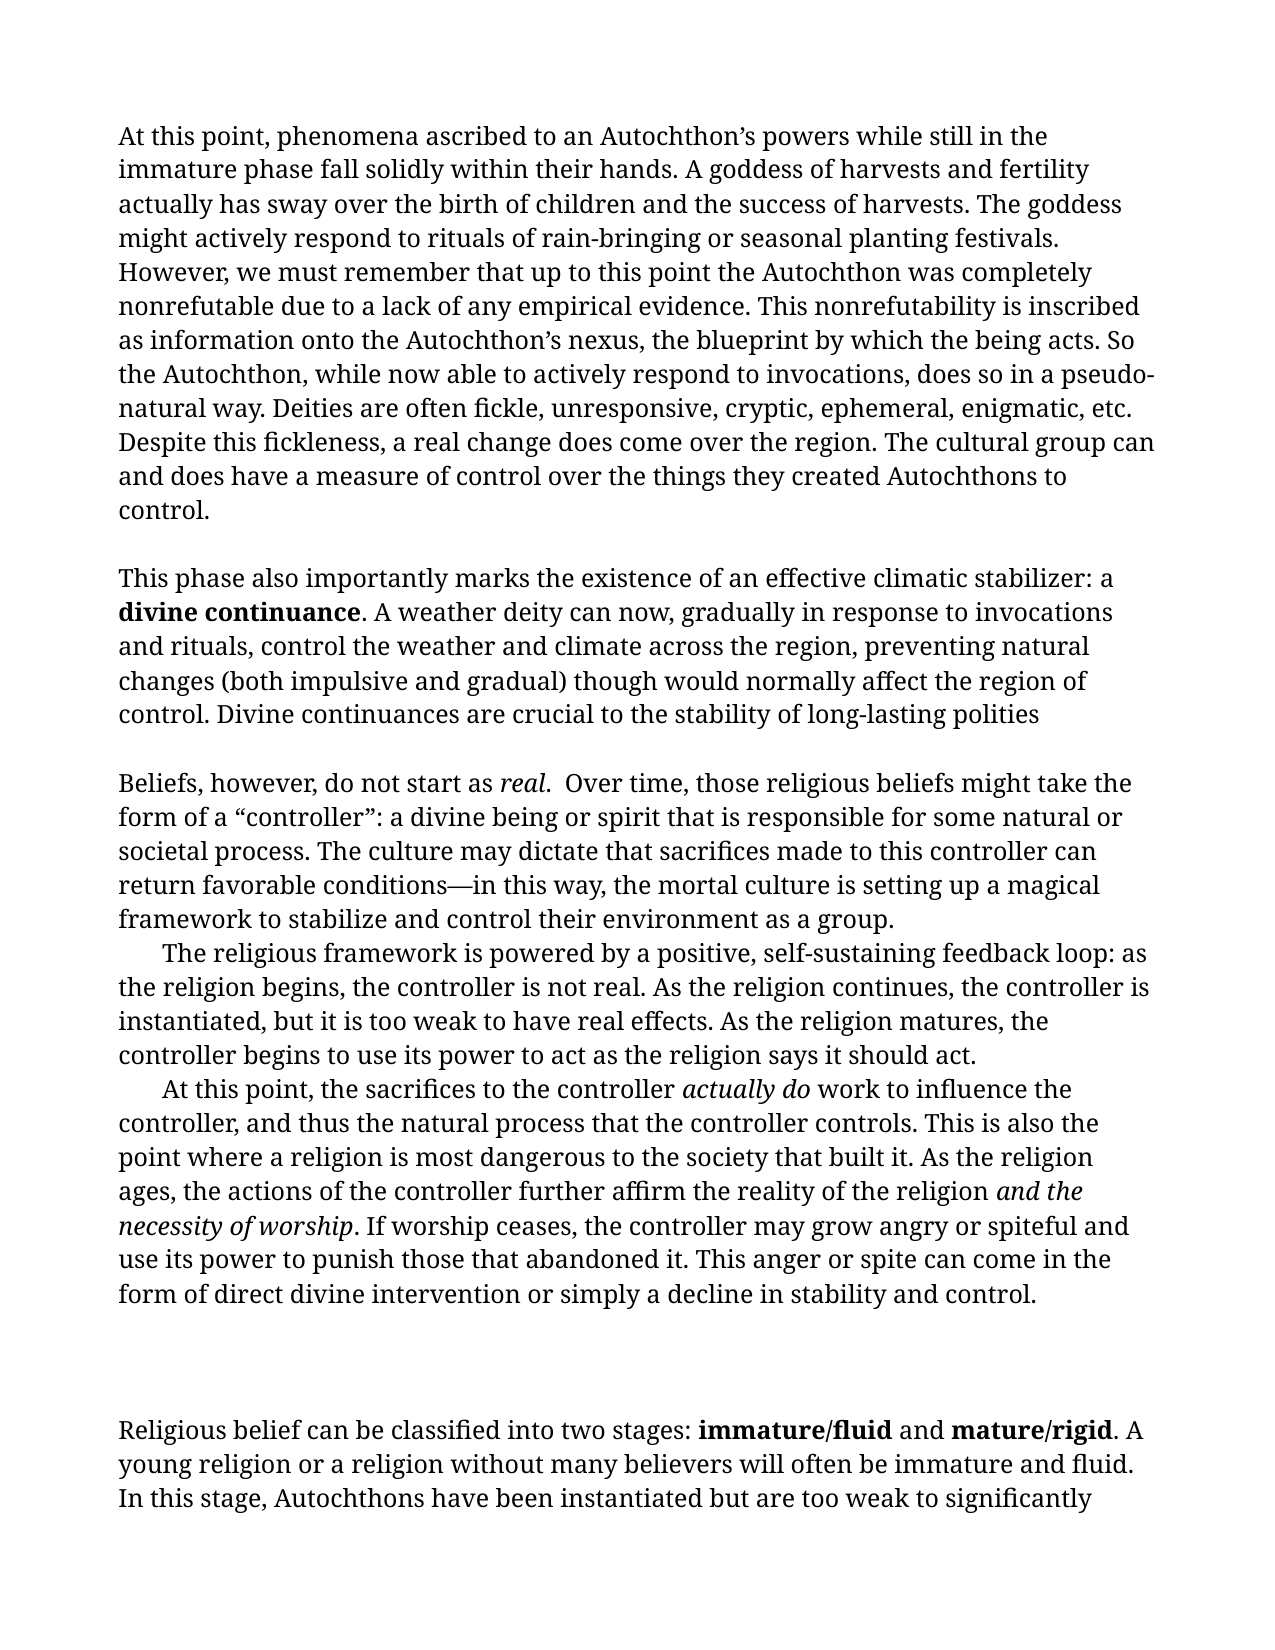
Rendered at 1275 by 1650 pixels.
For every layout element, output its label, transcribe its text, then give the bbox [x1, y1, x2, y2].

text At this point, the sacrifices to the controller actually do work to influence the controller, and thus the natural process that the controller controls. This is also the point where a religion is most dangerous to the society that built it. As the religion ages, the actions of the controller further affirm the reality of the religion and the necessity of worship. If worship ceases, the controller may grow angry or spiteful and use its power to punish those that abandoned it. This anger or spite can come in the form of direct divine intervention or simply a decline in stability and control. [118, 1072, 1157, 1310]
text Beliefs, however, do not start as real. Over time, those religious beliefs might take the form of a “controller”: a divine being or spirit that is responsible for some natural or societal process. The culture may dictate that sacrifices made to this controller can return favorable conditions—in this way, the mortal culture is setting up a magical framework to stabilize and control their environment as a group. [118, 765, 1157, 936]
text Religious belief can be classified into two stages: immature/fluid and mature/rigid. A young religion or a religion without many believers will often be immature and fluid. In this stage, Autochthons have been instantiated but are too weak to significantly [118, 1412, 1157, 1515]
text The religious framework is powered by a positive, self-sustaining feedback loop: as the religion begins, the controller is not real. As the religion continues, the controller is instantiated, but it is too weak to have real effects. As the religion matures, the controller begins to use its power to act as the religion says it should act. [118, 936, 1157, 1072]
text This phase also importantly marks the existence of an effective climatic stabilizer: a divine continuance. A weather deity can now, gradually in response to invocations and rituals, control the weather and climate across the region, preventing natural changes (both impulsive and gradual) though would normally affect the region of control. Divine continuances are crucial to the stability of long-lasting polities [118, 561, 1157, 731]
text At this point, phenomena ascribed to an Autochthon’s powers while still in the immature phase fall solidly within their hands. A goddess of harvests and fertility actually has sway over the birth of children and the success of harvests. The goddess might actively respond to rituals of rain-bringing or seasonal planting festivals. However, we must remember that up to this point the Autochthon was completely nonrefutable due to a lack of any empirical evidence. This nonrefutability is inscribed as information onto the Autochthon’s nexus, the blueprint by which the being acts. So the Autochthon, while now able to actively respond to invocations, does so in a pseudo-natural way. Deities are often fickle, unresponsive, cryptic, ephemeral, enigmatic, etc. Despite this fickleness, a real change does come over the region. The cultural group can and does have a measure of control over the things they created Autochthons to control. [118, 118, 1157, 527]
